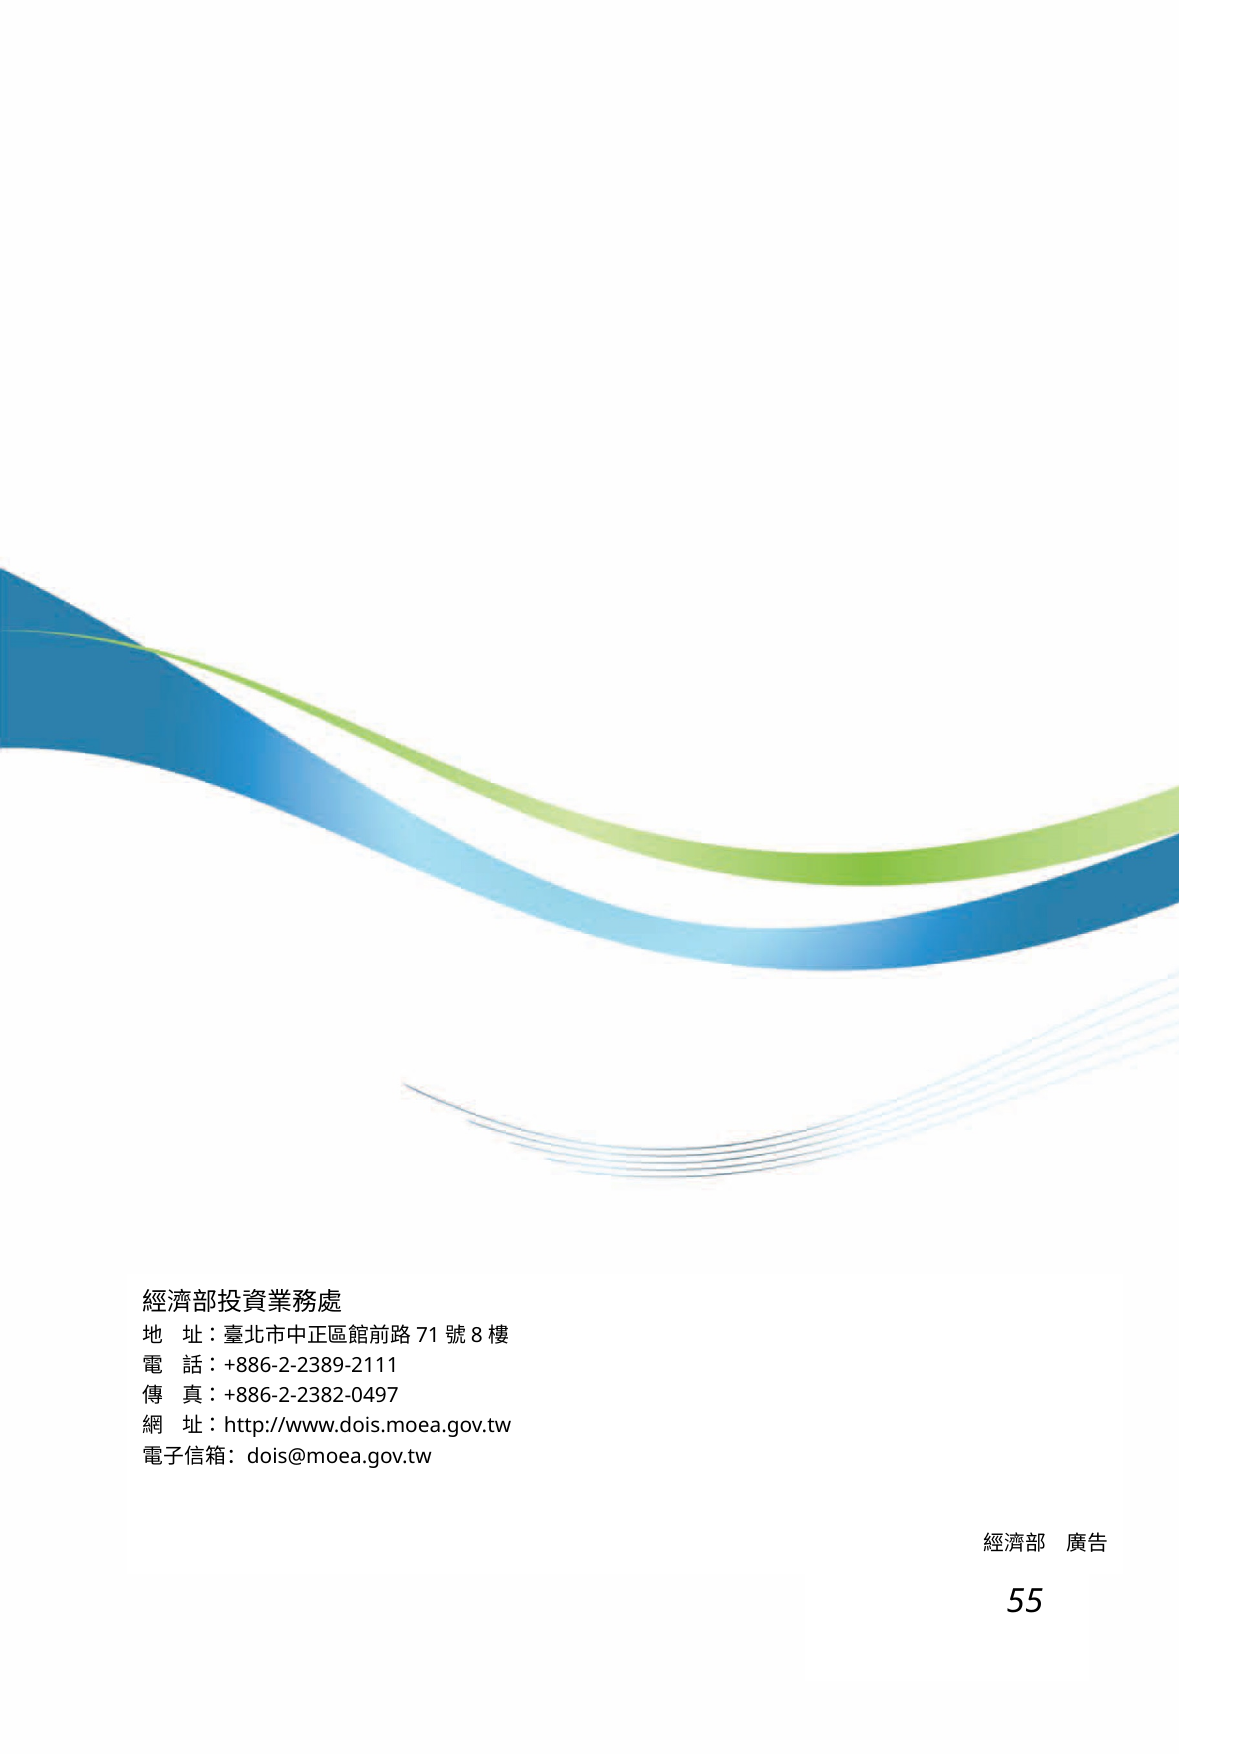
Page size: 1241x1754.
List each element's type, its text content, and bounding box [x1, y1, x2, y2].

text 經濟部投資業務處 [142, 1282, 1108, 1318]
text 網 址：http://www.dois.moea.gov.tw [142, 1409, 1108, 1439]
text 地 址：臺北市中正區館前路 71 號 8 樓 [142, 1318, 1108, 1348]
text 經濟部 廣告 [142, 1526, 1108, 1556]
text 電子信箱：dois@moea.gov.tw [142, 1439, 1108, 1469]
text 傳 真：+886-2-2382-0497 [142, 1378, 1108, 1409]
text 電 話：+886-2-2389-2111 [142, 1348, 1108, 1378]
